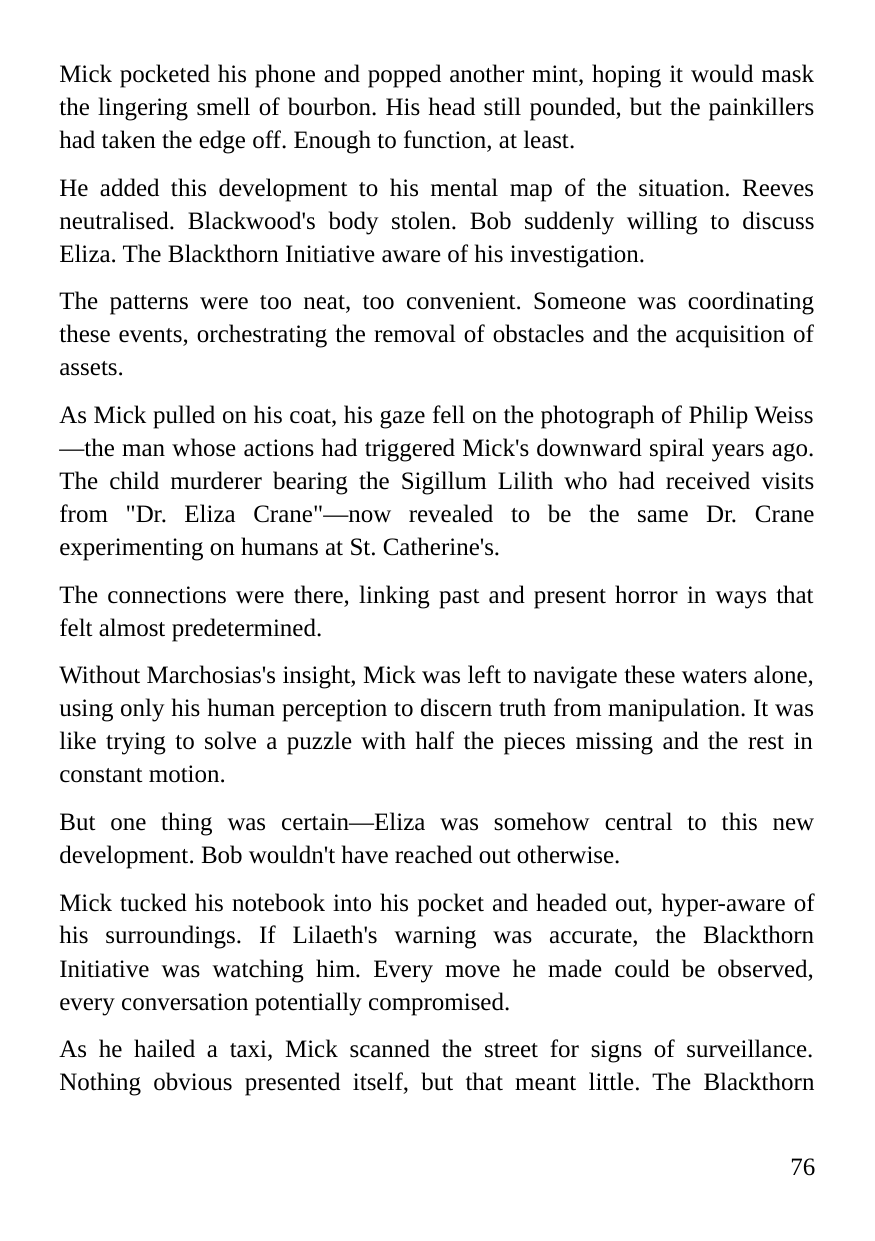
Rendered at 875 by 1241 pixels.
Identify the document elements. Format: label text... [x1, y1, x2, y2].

text But one thing was certain—Eliza was somehow central to this new development. Bob wouldn't have reached out otherwise. [59, 807, 815, 869]
text The connections were there, linking past and present horror in ways that felt almost predetermined. [59, 580, 815, 641]
text Mick tucked his notebook into his pocket and headed out, hyper-aware of his surroundings. If Lilaeth's warning was accurate, the Blackthorn Initiative was watching him. Every move he made could be observed, every conversation potentially compromised. [59, 888, 815, 1015]
text Mick pocketed his phone and popped another mint, hoping it would mask the lingering smell of bourbon. His head still pounded, but the painkillers had taken the edge off. Enough to function, at least. [59, 59, 815, 154]
text As Mick pulled on his coat, his gaze fell on the photograph of Philip Weiss—the man whose actions had triggered Mick's downward spiral years ago. The child murderer bearing the Sigillum Lilith who had received visits from "Dr. Eliza Crane"—now revealed to be the same Dr. Crane experimenting on humans at St. Catherine's. [59, 400, 815, 561]
text The patterns were too neat, too convenient. Someone was coordinating these events, orchestrating the removal of obstacles and the acquisition of assets. [59, 286, 815, 381]
text Without Marchosias's insight, Mick was left to navigate these waters alone, using only his human perception to discern truth from manipulation. It was like trying to solve a puzzle with half the pieces missing and the rest in constant motion. [59, 660, 815, 788]
text He added this development to his mental map of the situation. Reeves neutralised. Blackwood's body stolen. Bob suddenly willing to discuss Eliza. The Blackthorn Initiative aware of his investigation. [59, 173, 815, 267]
text As he hailed a taxi, Mick scanned the street for signs of surveillance. Nothing obvious presented itself, but that meant little. The Blackthorn [59, 1034, 815, 1096]
